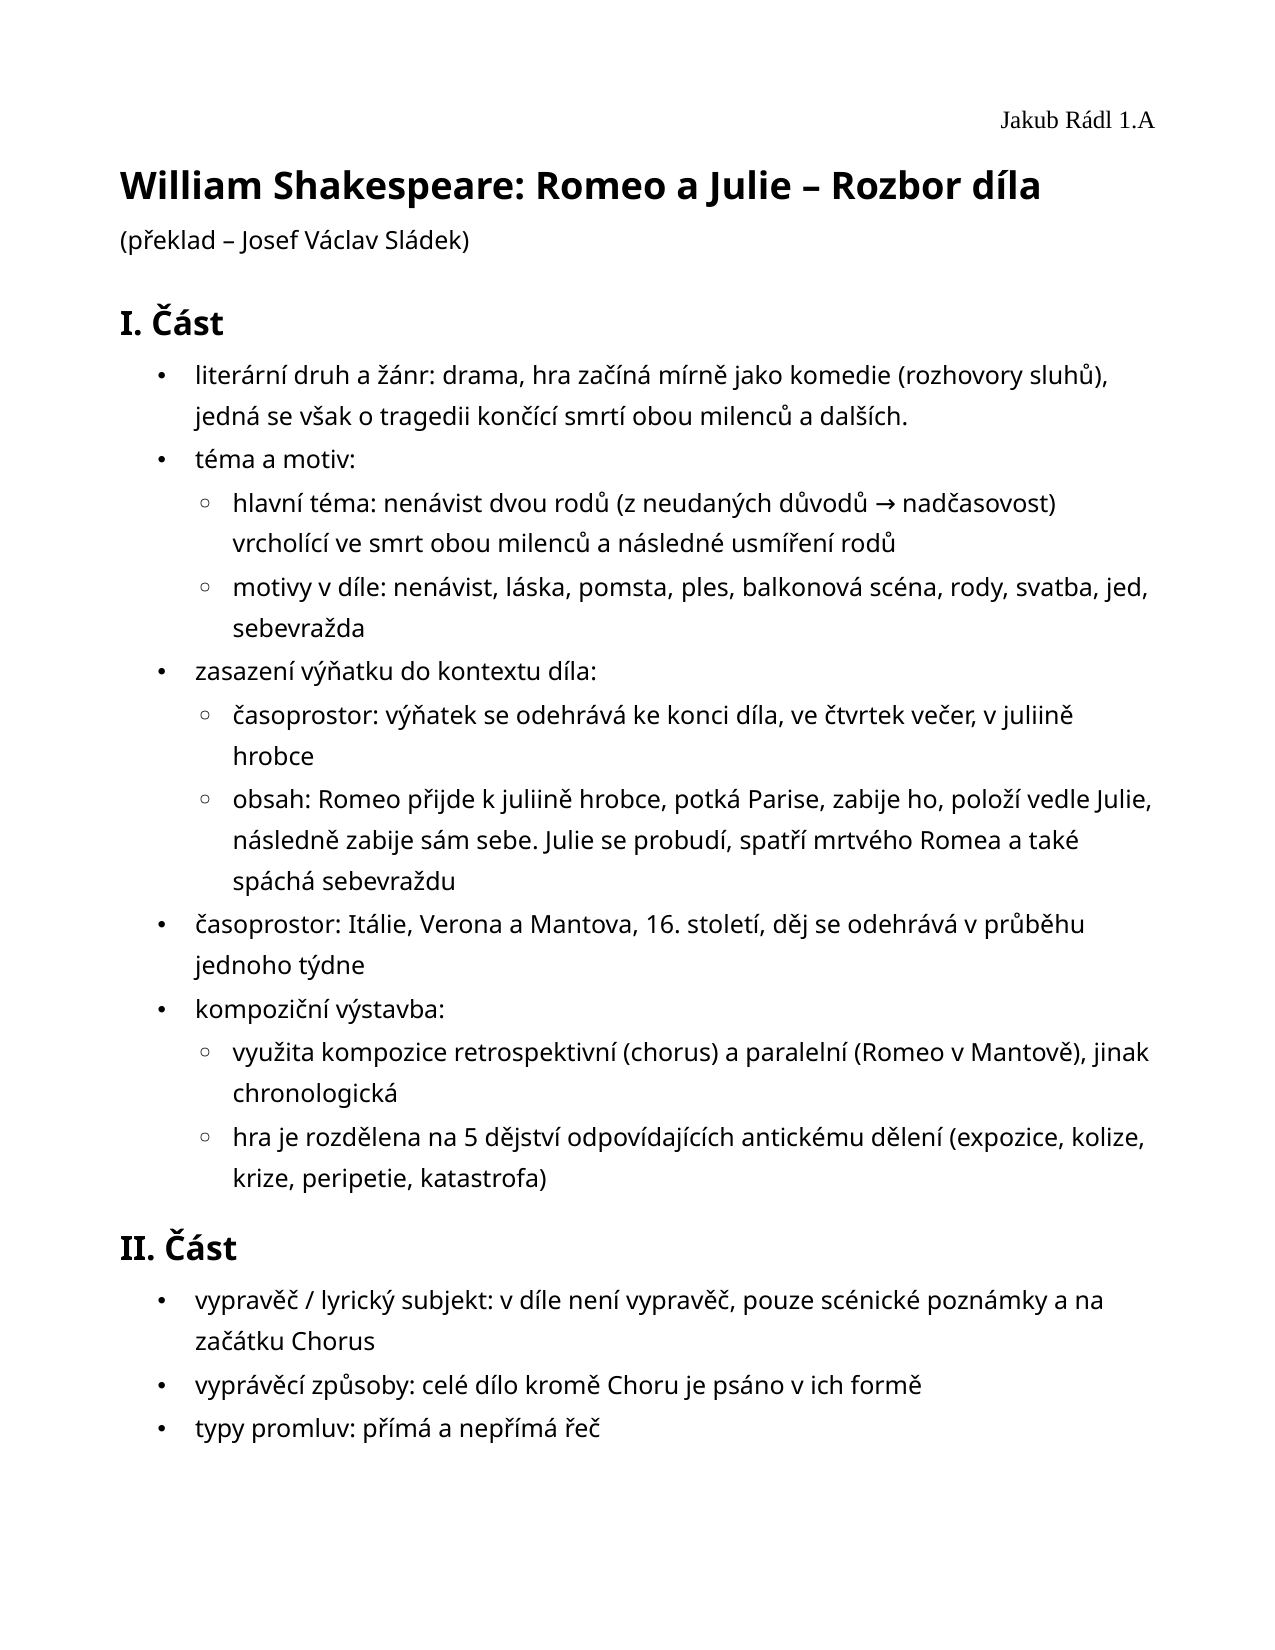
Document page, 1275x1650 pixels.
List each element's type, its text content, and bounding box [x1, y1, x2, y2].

list vypravěč / lyrický subjekt: v díle není vypravěč, pouze scénické poznámky a na začátku Chorus [157, 1283, 1155, 1358]
list využita kompozice retrospektivní (chorus) a paralelní (Romeo v Mantově), jinak chronologická [195, 1035, 1155, 1110]
list zasazení výňatku do kontextu díla: [157, 654, 1155, 688]
list obsah: Romeo přijde k juliině hrobce, potká Parise, zabije ho, položí vedle Julie, následně zabije sám sebe. Julie se probudí, spatří mrtvého Romea a také spáchá sebevraždu [195, 782, 1155, 898]
list téma a motiv: [157, 442, 1155, 476]
list kompoziční výstavba: [157, 992, 1155, 1026]
subtitle II. Část [120, 1225, 1155, 1270]
list hra je rozdělena na 5 dějství odpovídajících antickému dělení (expozice, kolize, krize, peripetie, katastrofa) [195, 1119, 1155, 1194]
list vyprávěcí způsoby: celé dílo kromě Choru je psáno v ich formě [157, 1367, 1155, 1401]
text (překlad – Josef Václav Sládek) [120, 223, 1155, 257]
text Jakub Rádl 1.A [120, 105, 1155, 134]
list hlavní téma: nenávist dvou rodů (z neudaných důvodů → nadčasovost) vrcholící ve smrt obou milenců a následné usmíření rodů [195, 485, 1155, 560]
list časoprostor: výňatek se odehrává ke konci díla, ve čtvrtek večer, v juliině hrobce [195, 698, 1155, 772]
list literární druh a žánr: drama, hra začíná mírně jako komedie (rozhovory sluhů), jedná se však o tragedii končící smrtí obou milenců a dalších. [157, 357, 1155, 432]
list motivy v díle: nenávist, láska, pomsta, ples, balkonová scéna, rody, svatba, jed, sebevražda [195, 570, 1155, 644]
list typy promluv: přímá a nepřímá řeč [157, 1411, 1155, 1445]
subtitle William Shakespeare: Romeo a Julie – Rozbor díla [120, 159, 1155, 210]
subtitle I. Část [120, 299, 1155, 345]
list časoprostor: Itálie, Verona a Mantova, 16. století, děj se odehrává v průběhu jednoho týdne [157, 907, 1155, 982]
